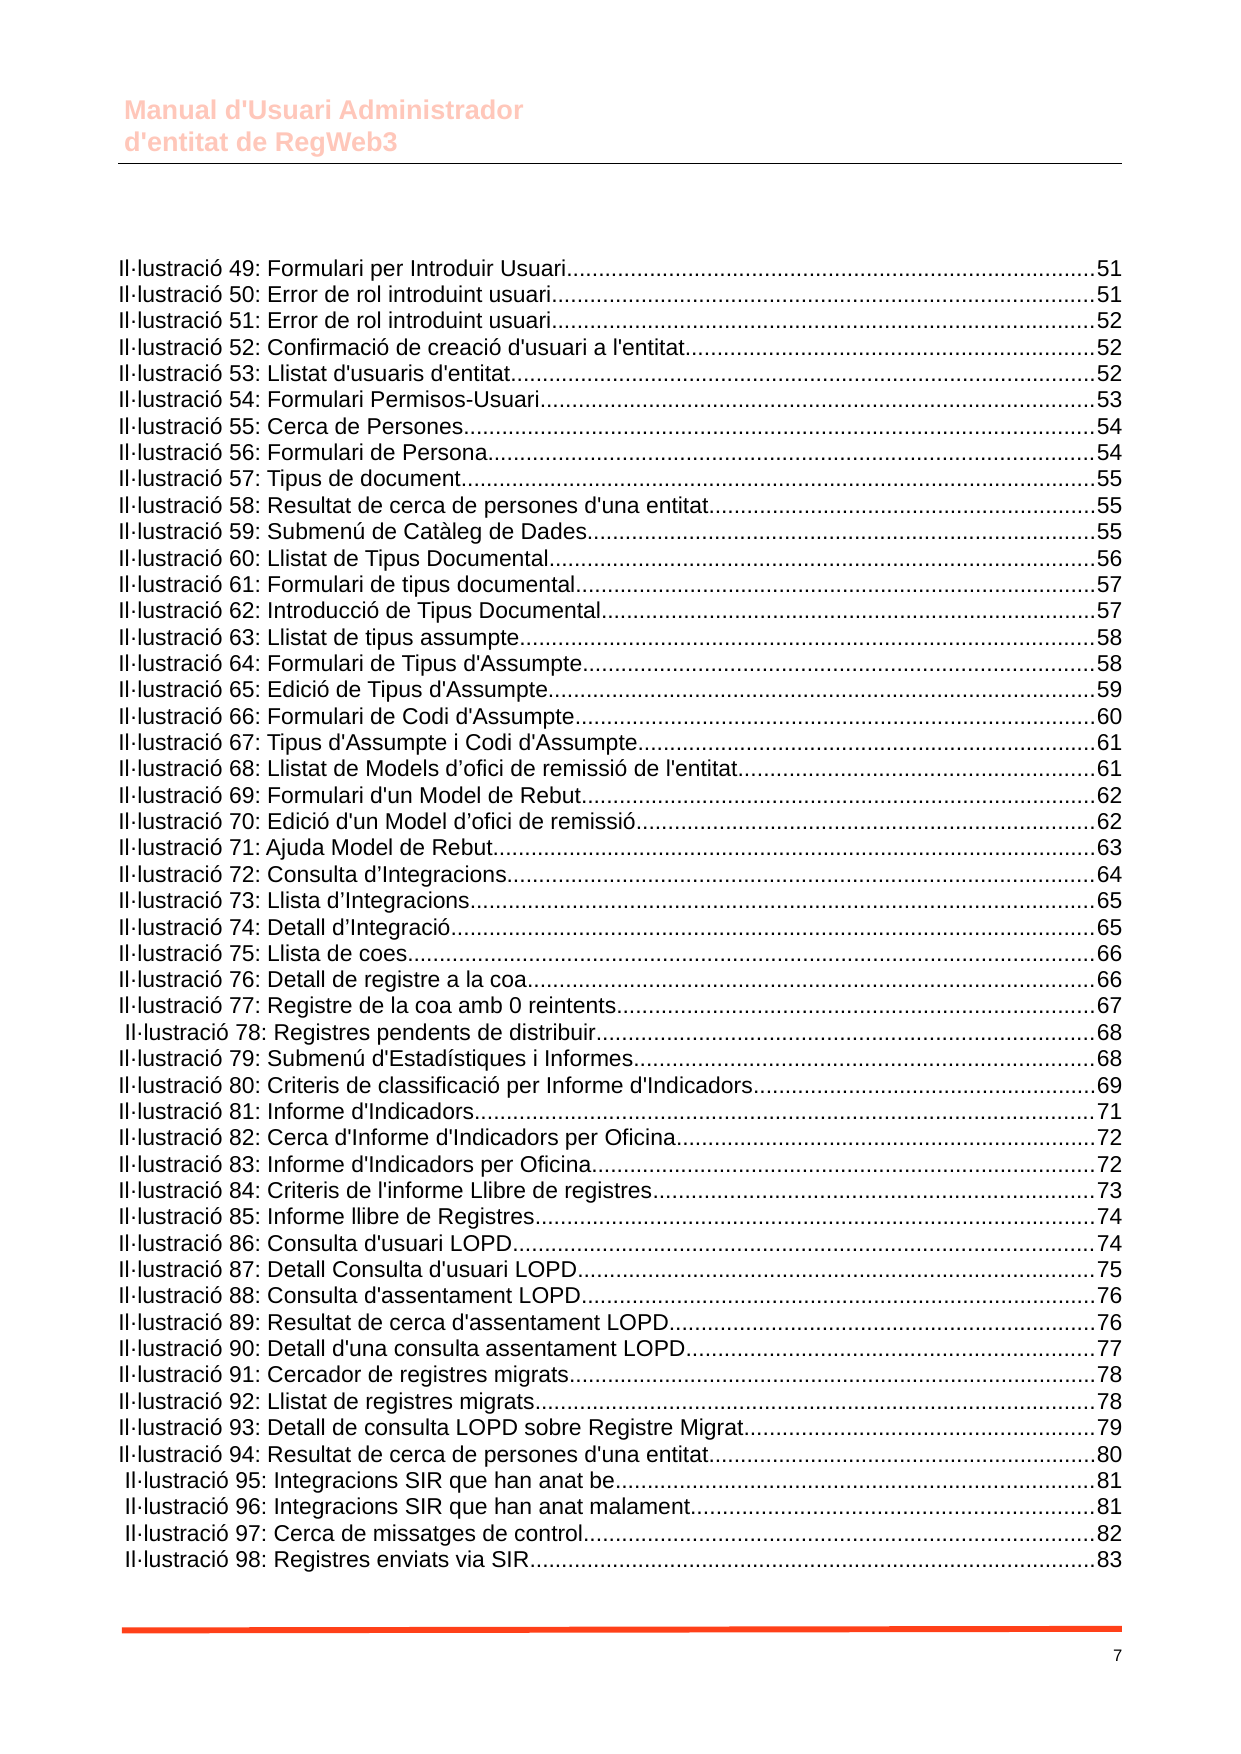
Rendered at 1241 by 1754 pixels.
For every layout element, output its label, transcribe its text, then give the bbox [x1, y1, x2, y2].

text Il·lustració 80: Criteris de classificació per Informe d'Indicadors 69 [118, 1072, 1122, 1098]
text Il·lustració 51: Error de rol introduint usuari 52 [118, 307, 1122, 334]
text Il·lustració 78: Registres pendents de distribuir 68 [118, 1019, 1122, 1045]
text Il·lustració 64: Formulari de Tipus d'Assumpte 58 [118, 650, 1122, 676]
text Il·lustració 94: Resultat de cerca de persones d'una entitat 80 [118, 1441, 1122, 1467]
text Il·lustració 71: Ajuda Model de Rebut 63 [118, 834, 1122, 861]
text Il·lustració 68: Llistat de Models d’ofici de remissió de l'entitat 61 [118, 755, 1122, 782]
text Il·lustració 49: Formulari per Introduir Usuari 51 [118, 254, 1122, 281]
text Il·lustració 55: Cerca de Persones 54 [118, 413, 1122, 439]
text Il·lustració 56: Formulari de Persona 54 [118, 439, 1122, 465]
text Il·lustració 62: Introducció de Tipus Documental 57 [118, 597, 1122, 623]
text Il·lustració 72: Consulta d’Integracions 64 [118, 861, 1122, 887]
text Il·lustració 92: Llistat de registres migrats 78 [118, 1388, 1122, 1414]
text Il·lustració 82: Cerca d'Informe d'Indicadors per Oficina 72 [118, 1124, 1122, 1151]
text Il·lustració 86: Consulta d'usuari LOPD 74 [118, 1230, 1122, 1256]
text Il·lustració 53: Llistat d'usuaris d'entitat 52 [118, 360, 1122, 386]
text Il·lustració 93: Detall de consulta LOPD sobre Registre Migrat 79 [118, 1414, 1122, 1441]
text Il·lustració 65: Edició de Tipus d'Assumpte 59 [118, 676, 1122, 703]
text Il·lustració 77: Registre de la coa amb 0 reintents 67 [118, 992, 1122, 1019]
text Il·lustració 70: Edició d'un Model d’ofici de remissió 62 [118, 808, 1122, 834]
text Il·lustració 97: Cerca de missatges de control 82 [118, 1519, 1122, 1546]
text Il·lustració 87: Detall Consulta d'usuari LOPD 75 [118, 1256, 1122, 1282]
text Il·lustració 74: Detall d’Integració 65 [118, 913, 1122, 940]
text Il·lustració 59: Submenú de Catàleg de Dades 55 [118, 518, 1122, 544]
text Il·lustració 83: Informe d'Indicadors per Oficina 72 [118, 1151, 1122, 1177]
text Il·lustració 50: Error de rol introduint usuari 51 [118, 281, 1122, 307]
text Il·lustració 67: Tipus d'Assumpte i Codi d'Assumpte 61 [118, 729, 1122, 755]
text Il·lustració 60: Llistat de Tipus Documental 56 [118, 544, 1122, 571]
text Il·lustració 89: Resultat de cerca d'assentament LOPD 76 [118, 1309, 1122, 1335]
text Il·lustració 76: Detall de registre a la coa 66 [118, 966, 1122, 992]
text Il·lustració 91: Cercador de registres migrats 78 [118, 1361, 1122, 1388]
text Il·lustració 79: Submenú d'Estadístiques i Informes 68 [118, 1045, 1122, 1072]
text Il·lustració 85: Informe llibre de Registres 74 [118, 1203, 1122, 1230]
text Il·lustració 58: Resultat de cerca de persones d'una entitat 55 [118, 492, 1122, 518]
text Il·lustració 57: Tipus de document 55 [118, 465, 1122, 492]
text Il·lustració 88: Consulta d'assentament LOPD 76 [118, 1282, 1122, 1309]
text Il·lustració 66: Formulari de Codi d'Assumpte 60 [118, 703, 1122, 729]
text Il·lustració 69: Formulari d'un Model de Rebut 62 [118, 782, 1122, 808]
text Il·lustració 95: Integracions SIR que han anat be. 81 [118, 1467, 1122, 1493]
text Il·lustració 73: Llista d’Integracions 65 [118, 887, 1122, 913]
text Il·lustració 54: Formulari Permisos-Usuari 53 [118, 386, 1122, 413]
text Il·lustració 63: Llistat de tipus assumpte 58 [118, 623, 1122, 650]
text Il·lustració 84: Criteris de l'informe Llibre de registres 73 [118, 1177, 1122, 1203]
text Il·lustració 75: Llista de coes 66 [118, 940, 1122, 966]
text Il·lustració 52: Confirmació de creació d'usuari a l'entitat 52 [118, 334, 1122, 360]
text Il·lustració 90: Detall d'una consulta assentament LOPD 77 [118, 1335, 1122, 1361]
text Il·lustració 96: Integracions SIR que han anat malament 81 [118, 1493, 1122, 1519]
text Il·lustració 81: Informe d'Indicadors 71 [118, 1098, 1122, 1124]
text Il·lustració 98: Registres enviats via SIR 83 [118, 1546, 1122, 1572]
text Il·lustració 61: Formulari de tipus documental 57 [118, 571, 1122, 597]
